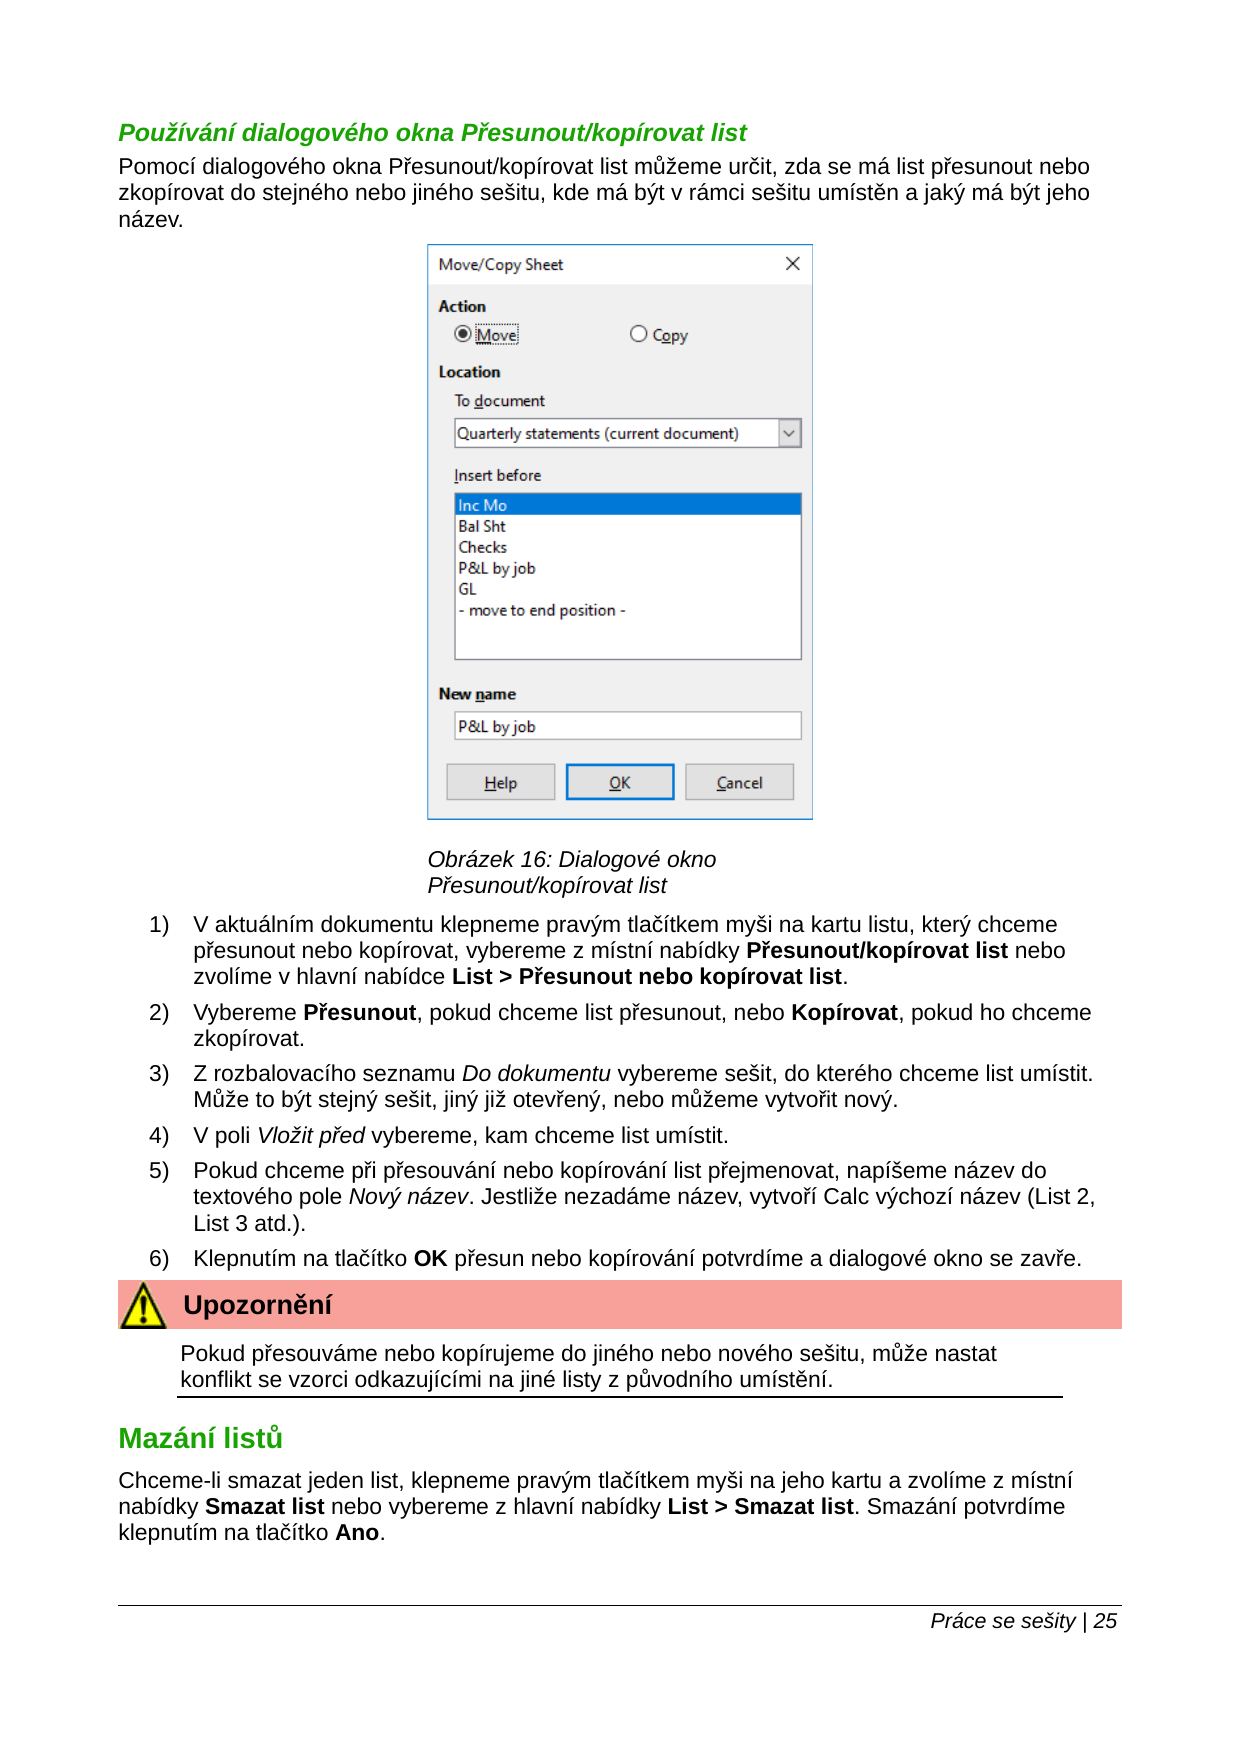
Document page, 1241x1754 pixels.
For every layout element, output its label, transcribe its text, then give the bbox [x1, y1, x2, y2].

list Pomocí dialogového okna Přesunout/kopírovat list můžeme určit, zda se má list přesunout nebo zkopírovat do stejného nebo jiného sešitu, kde má být v rámci sešitu umístěn a jaký má být jeho název. [118, 153, 1122, 232]
list Z rozbalovacího seznamu Do dokumentu vybereme sešit, do kterého chceme list umístit. Může to být stejný sešit, jiný již otevřený, nebo můžeme vytvořit nový. [169, 1060, 1122, 1113]
list Pokud chceme při přesouvání nebo kopírování list přejmenovat, napíšeme název do textového pole Nový název. Jestliže nezadáme název, vytvoří Calc výchozí název (List 2, List 3 atd.). [169, 1157, 1122, 1236]
picture [427, 244, 813, 820]
subtitle Upozornění [167, 1280, 1122, 1329]
text Chceme-li smazat jeden list, klepneme pravým tlačítkem myši na jeho kartu a zvolíme z místní nabídky Smazat list nebo vybereme z hlavní nabídky List > Smazat list. Smazání potvrdíme klepnutím na tlačítko Ano. [118, 1467, 1122, 1546]
subtitle Mazání listů [118, 1421, 1122, 1455]
list Klepnutím na tlačítko OK přesun nebo kopírování potvrdíme a dialogové okno se zavře. [169, 1245, 1122, 1271]
picture [119, 1280, 167, 1329]
list V aktuálním dokumentu klepneme pravým tlačítkem myši na kartu listu, který chceme přesunout nebo kopírovat, vybereme z místní nabídky Přesunout/kopírovat list nebo zvolíme v hlavní nabídce List > Přesunout nebo kopírovat list. [169, 911, 1122, 989]
text Pokud přesouváme nebo kopírujeme do jiného nebo nového sešitu, může nastat konflikt se vzorci odkazujícími na jiné listy z původního umístění. [177, 1337, 1063, 1396]
subtitle Používání dialogového okna Přesunout/kopírovat list [118, 118, 1122, 147]
text Obrázek 16: Dialogové okno Přesunout/kopírovat list [427, 820, 813, 898]
list Vybereme Přesunout, pokud chceme list přesunout, nebo Kopírovat, pokud ho chceme zkopírovat. [169, 998, 1122, 1051]
list V poli Vložit před vybereme, kam chceme list umístit. [169, 1122, 1122, 1148]
